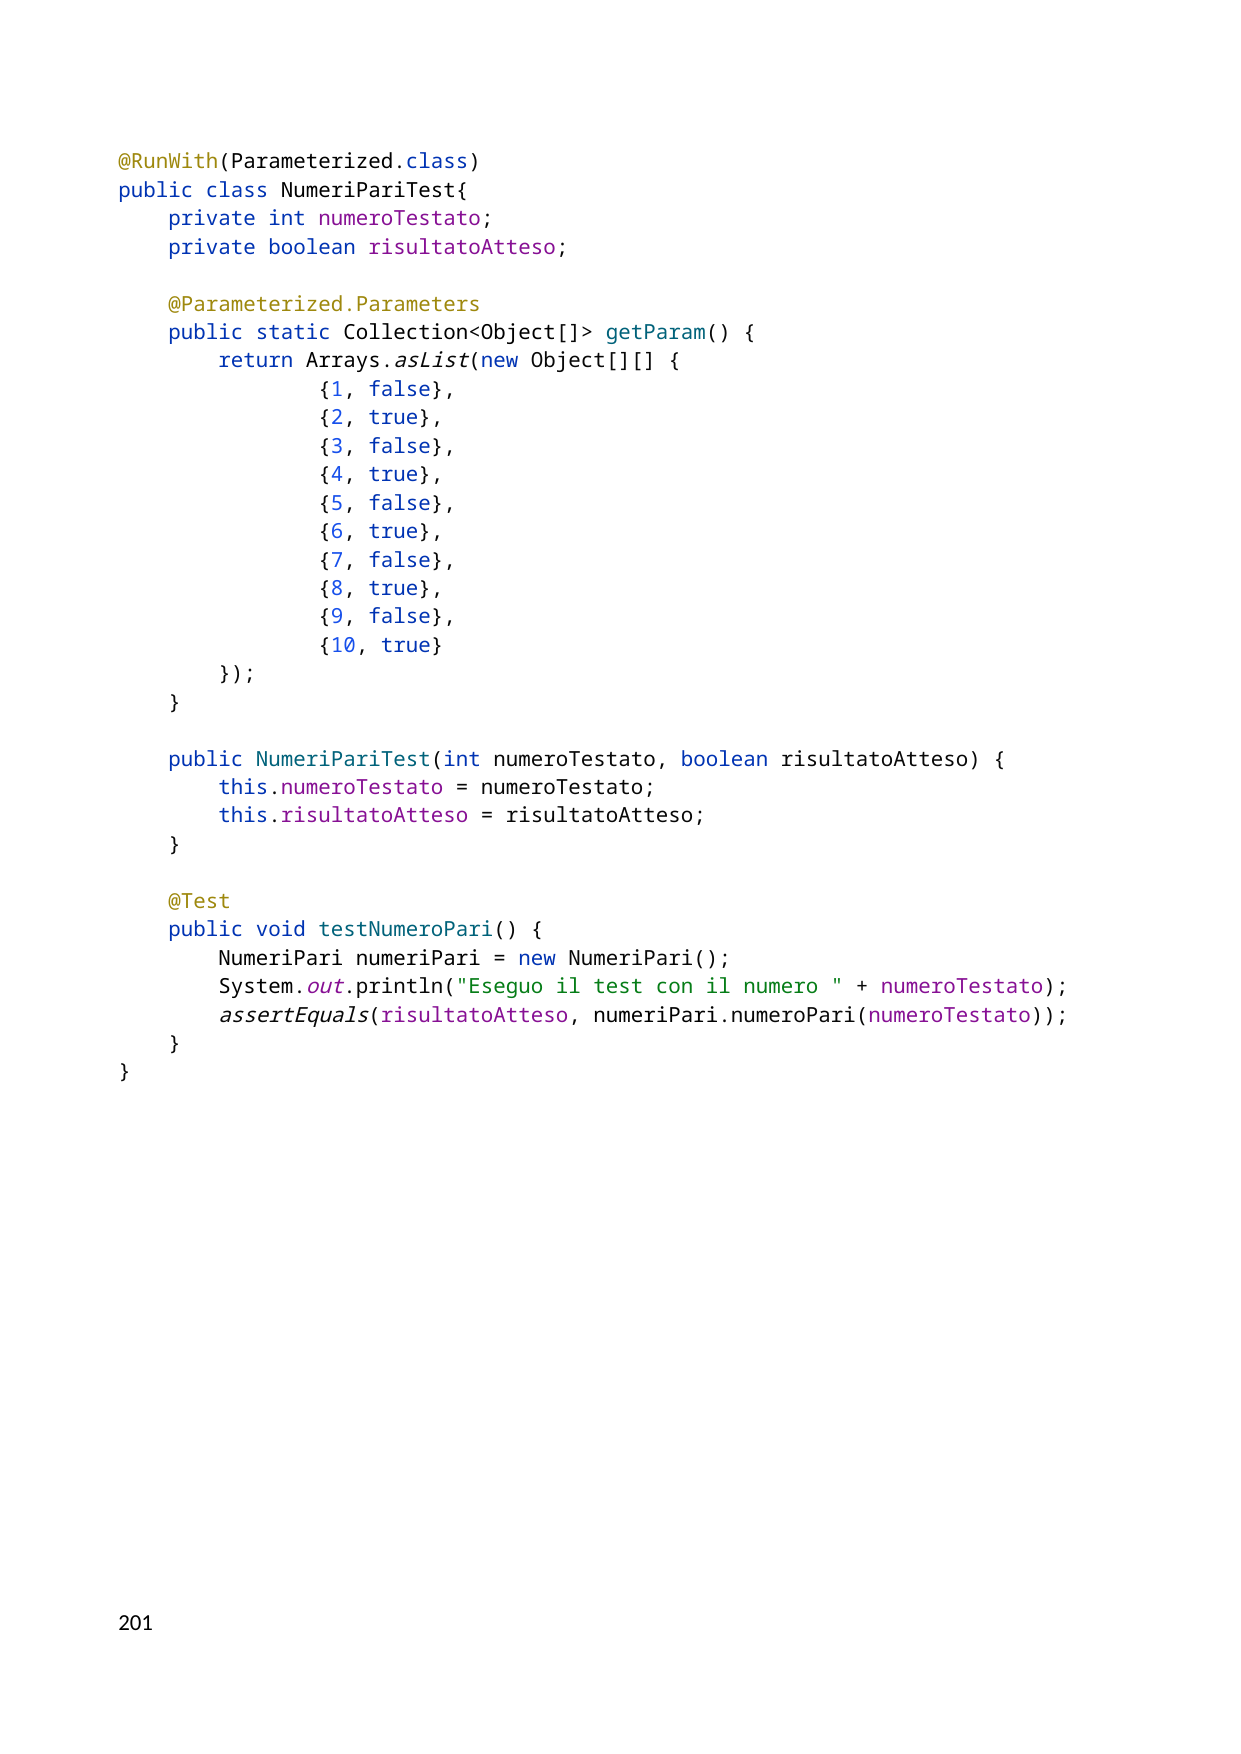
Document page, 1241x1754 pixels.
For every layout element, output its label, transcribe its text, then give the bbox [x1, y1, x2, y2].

text @RunWith(Parameterized.class) public class NumeriPariTest{ private int numeroTestato; private boolean risultatoAtteso; @Parameterized.Parameters public static Collection<Object[]> getParam() { return Arrays.asList(new Object[][] { {1, false}, {2, true}, {3, false}, {4, true}, {5, false}, {6, true}, {7, false}, {8, true}, {9, false}, {10, true} }); } public NumeriPariTest(int numeroTestato, boolean risultatoAtteso) { this.numeroTestato = numeroTestato; this.risultatoAtteso = risultatoAtteso; } @Test public void testNumeroPari() { NumeriPari numeriPari = new NumeriPari(); System.out.println("Eseguo il test con il numero " + numeroTestato); assertEquals(risultatoAtteso, numeriPari.numeroPari(numeroTestato)); } } [118, 118, 1122, 1085]
